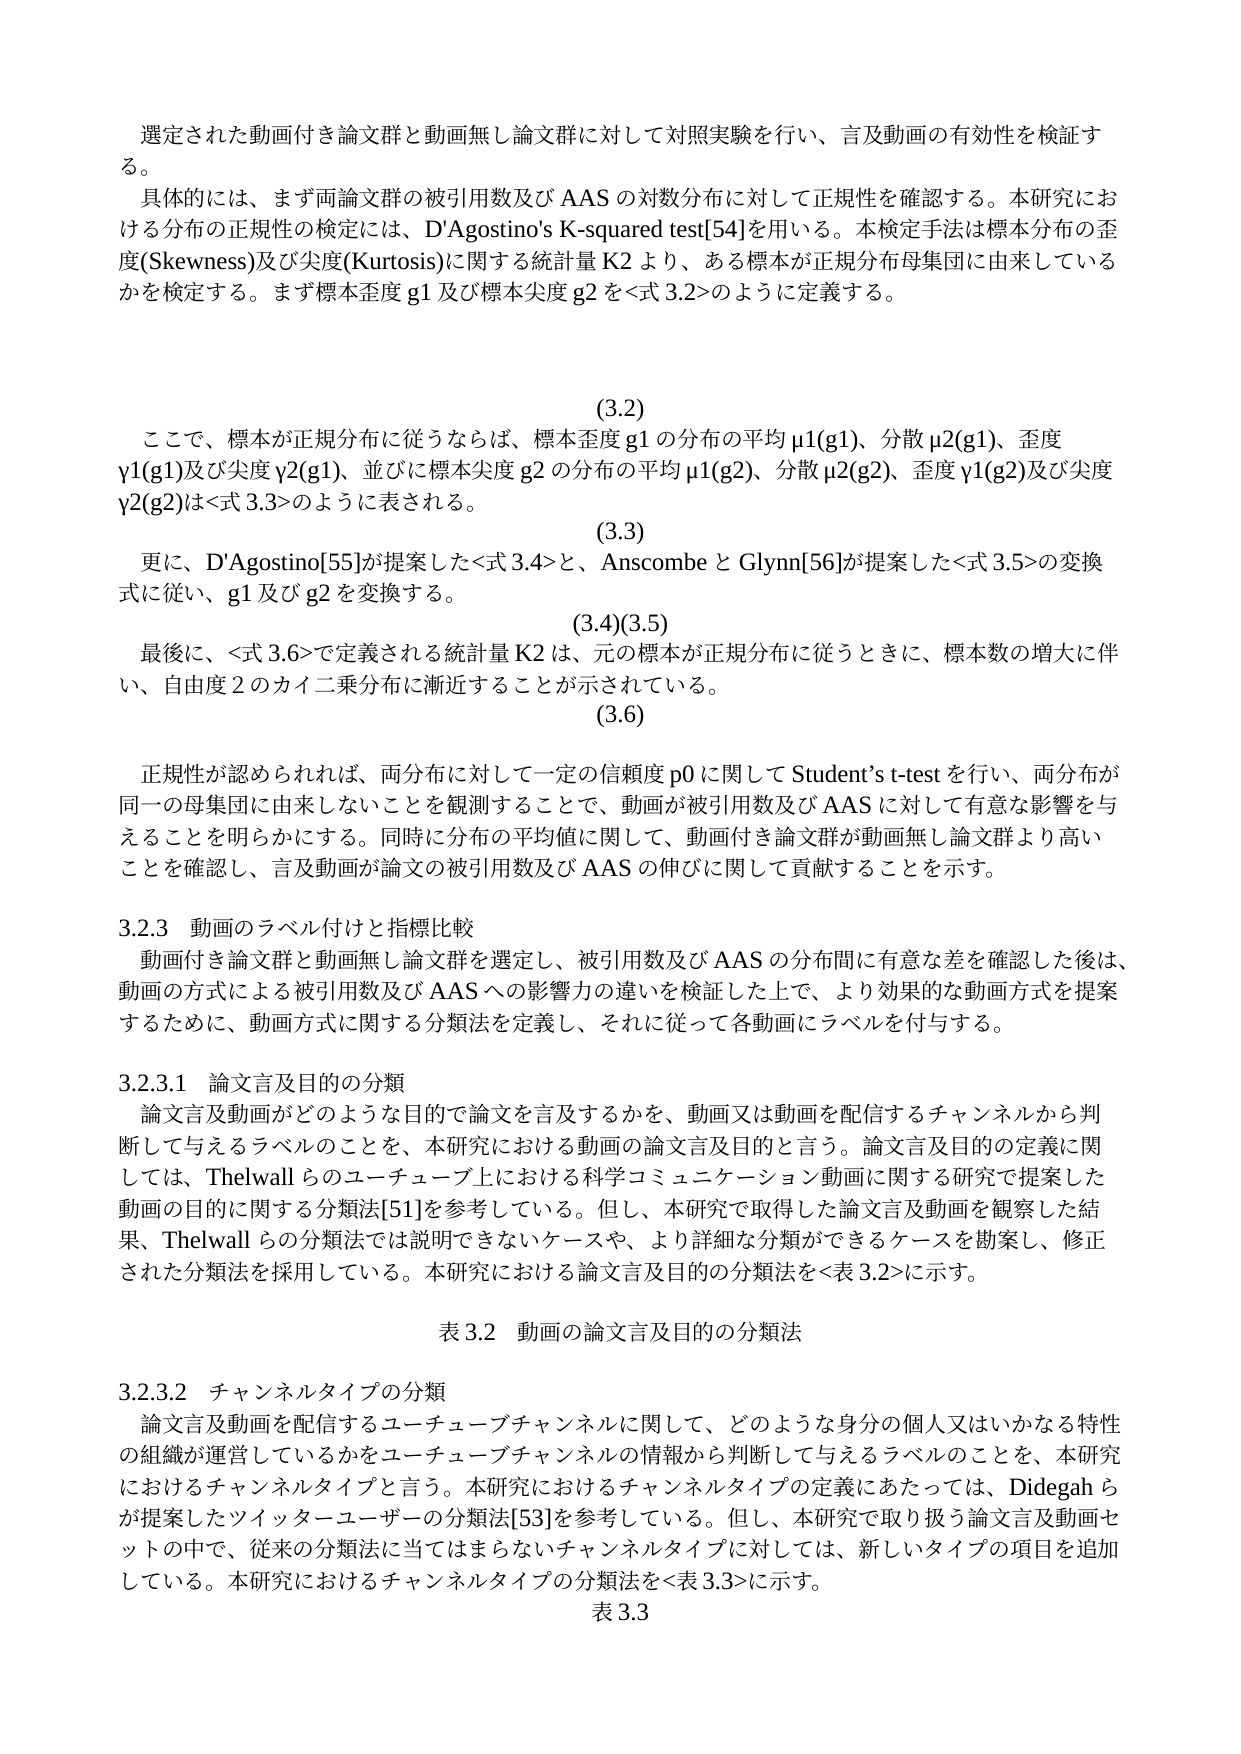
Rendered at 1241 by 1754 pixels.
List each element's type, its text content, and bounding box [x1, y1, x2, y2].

text ここで、標本が正規分布に従うならば、標本歪度g1の分布の平均μ1(g1)、分散μ2(g1)、歪度γ1(g1)及び尖度γ2(g1)、並びに標本尖度g2の分布の平均μ1(g2)、分散μ2(g2)、歪度γ1(g2)及び尖度γ2(g2)は<式3.3>のように表される。 [118, 422, 1122, 516]
text (3.6) [118, 699, 1122, 728]
text (3.2) [118, 393, 1122, 422]
text 選定された動画付き論文群と動画無し論文群に対して対照実験を行い、言及動画の有効性を検証する。 [118, 118, 1122, 181]
text 更に、D'Agostino[55]が提案した<式3.4>と、AnscombeとGlynn[56]が提案した<式3.5>の変換式に従い、g1及びg2を変換する。 [118, 545, 1122, 608]
text 最後に、<式3.6>で定義される統計量K2は、元の標本が正規分布に従うときに、標本数の増大に伴い、自由度２のカイ二乗分布に漸近することが示されている。 [118, 637, 1122, 699]
text 正規性が認められれば、両分布に対して一定の信頼度p0に関してStudent’s t-testを行い、両分布が同一の母集団に由来しないことを観測することで、動画が被引用数及びAASに対して有意な影響を与えることを明らかにする。同時に分布の平均値に関して、動画付き論文群が動画無し論文群より高いことを確認し、言及動画が論文の被引用数及びAASの伸びに関して貢献することを示す。 [118, 757, 1122, 883]
text 表3.3 [118, 1596, 1122, 1627]
text 論文言及動画がどのような目的で論文を言及するかを、動画又は動画を配信するチャンネルから判断して与えるラベルのことを、本研究における動画の論文言及目的と言う。論文言及目的の定義に関しては、Thelwallらのユーチューブ上における科学コミュニケーション動画に関する研究で提案した動画の目的に関する分類法[51]を参考している。但し、本研究で取得した論文言及動画を観察した結果、Thelwallらの分類法では説明できないケースや、より詳細な分類ができるケースを勘案し、修正された分類法を採用している。本研究における論文言及目的の分類法を<表3.2>に示す。 [118, 1098, 1122, 1286]
text 具体的には、まず両論文群の被引用数及びAASの対数分布に対して正規性を確認する。本研究における分布の正規性の検定には、D'Agostino's K-squared test[54]を用いる。本検定手法は標本分布の歪度(Skewness)及び尖度(Kurtosis)に関する統計量K2より、ある標本が正規分布母集団に由来しているかを検定する。まず標本歪度g1及び標本尖度g2を<式3.2>のように定義する。 [118, 181, 1122, 307]
text 3.2.3 動画のラベル付けと指標比較 [118, 912, 1122, 943]
text 3.2.3.1 論文言及目的の分類 [118, 1066, 1122, 1098]
text 論文言及動画を配信するユーチューブチャンネルに関して、どのような身分の個人又はいかなる特性の組織が運営しているかをユーチューブチャンネルの情報から判断して与えるラベルのことを、本研究におけるチャンネルタイプと言う。本研究におけるチャンネルタイプの定義にあたっては、Didegahらが提案したツイッターユーザーの分類法[53]を参考している。但し、本研究で取り扱う論文言及動画セットの中で、従来の分類法に当てはまらないチャンネルタイプに対しては、新しいタイプの項目を追加している。本研究におけるチャンネルタイプの分類法を<表3.3>に示す。 [118, 1407, 1122, 1596]
text (3.3) [118, 516, 1122, 545]
text 3.2.3.2 チャンネルタイプの分類 [118, 1375, 1122, 1407]
text 動画付き論文群と動画無し論文群を選定し、被引用数及びAASの分布間に有意な差を確認した後は、動画の方式による被引用数及びAASへの影響力の違いを検証した上で、より効果的な動画方式を提案するために、動画方式に関する分類法を定義し、それに従って各動画にラベルを付与する。 [118, 943, 1122, 1037]
text (3.4)(3.5) [118, 608, 1122, 637]
text 表3.2 動画の論文言及目的の分類法 [118, 1315, 1122, 1347]
